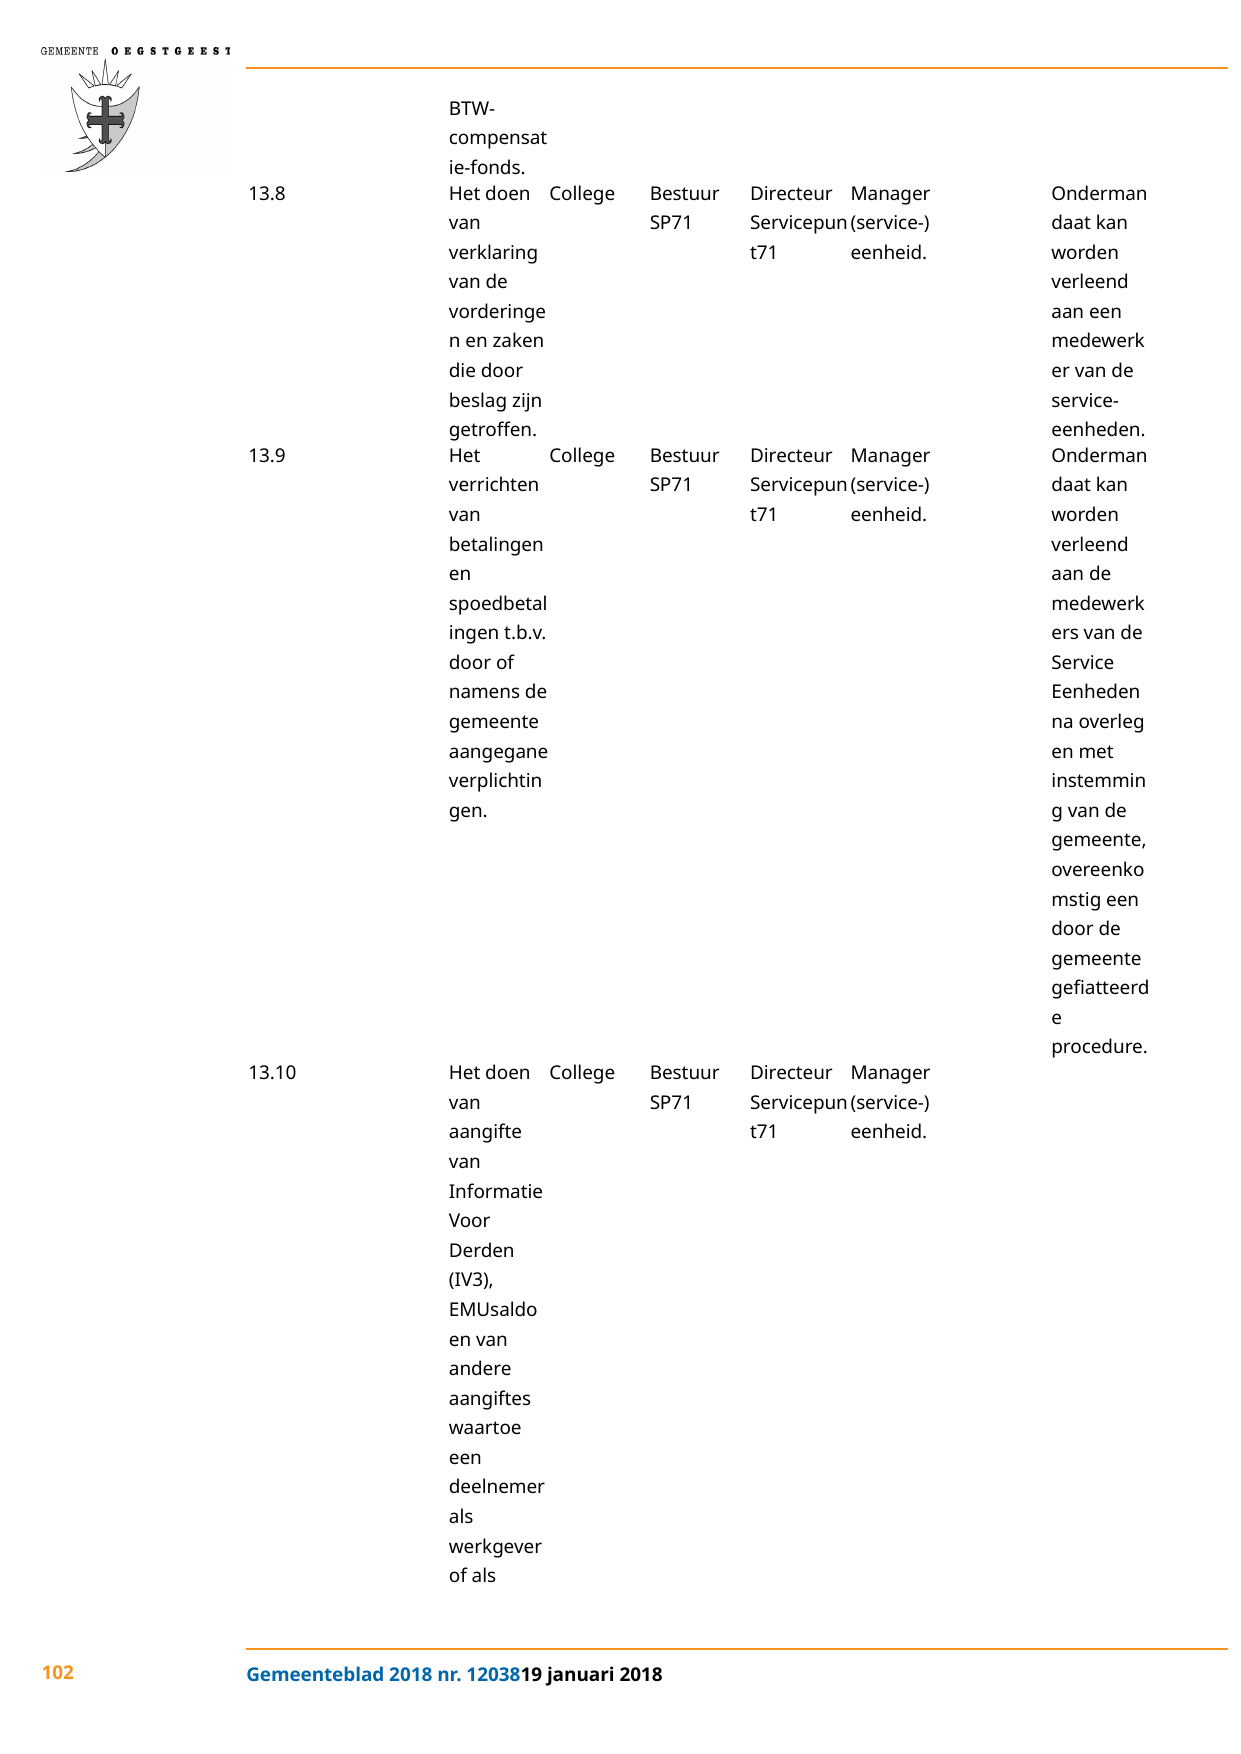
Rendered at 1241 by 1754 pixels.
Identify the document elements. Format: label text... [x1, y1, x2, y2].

picture [41, 47, 231, 172]
table_cell 13.9 [248, 442, 348, 1059]
table_cell Directeur Servicepunt71 [750, 442, 850, 1059]
table_cell Het doen van verklaring van de vorderingen en zaken die door beslag zijn getroffen. [449, 180, 549, 442]
table_cell Ondermandaat kan worden verleend aan een medewerker van de service-eenheden. [1051, 180, 1152, 442]
table_cell 13.10 [248, 1060, 348, 1588]
table_cell Manager (service-) eenheid. [850, 442, 951, 1059]
table_cell [348, 95, 449, 180]
table_cell [348, 1060, 449, 1588]
table_cell Manager (service-) eenheid. [850, 1060, 951, 1588]
table_cell [1051, 95, 1152, 180]
table_cell College [549, 442, 649, 1059]
table_cell [951, 95, 1051, 180]
table_cell BTW-compensatie-fonds. [449, 95, 549, 180]
table_cell [1051, 1060, 1152, 1588]
table_cell Directeur Servicepunt71 [750, 1060, 850, 1588]
table_cell [951, 442, 1051, 1059]
table_cell [850, 95, 951, 180]
table_cell [348, 442, 449, 1059]
table_cell Manager (service-) eenheid. [850, 180, 951, 442]
table_cell [951, 1060, 1051, 1588]
table_cell Het doen van aangifte van Informatie Voor Derden (IV3), EMUsaldo en van andere aangiftes waartoe een deelnemer als werkgever of als [449, 1060, 549, 1588]
table_cell Het verrichten van betalingen en spoedbetalingen t.b.v. door of namens de gemeente aangegane verplichtingen. [449, 442, 549, 1059]
table_cell College [549, 180, 649, 442]
table_cell [248, 95, 348, 180]
table_cell College [549, 1060, 649, 1588]
table_cell Ondermandaat kan worden verleend aan de medewerkers van de Service Eenheden na overleg en met instemming van de gemeente, overeenkomstig een door de gemeente gefiatteerde procedure. [1051, 442, 1152, 1059]
table_cell Bestuur SP71 [650, 1060, 750, 1588]
table_cell [750, 95, 850, 180]
table_cell 13.8 [248, 180, 348, 442]
table_cell [951, 180, 1051, 442]
table_cell [348, 180, 449, 442]
table_cell [549, 95, 649, 180]
table_cell [650, 95, 750, 180]
table_cell Bestuur SP71 [650, 180, 750, 442]
table_cell Directeur Servicepunt71 [750, 180, 850, 442]
table_cell Bestuur SP71 [650, 442, 750, 1059]
